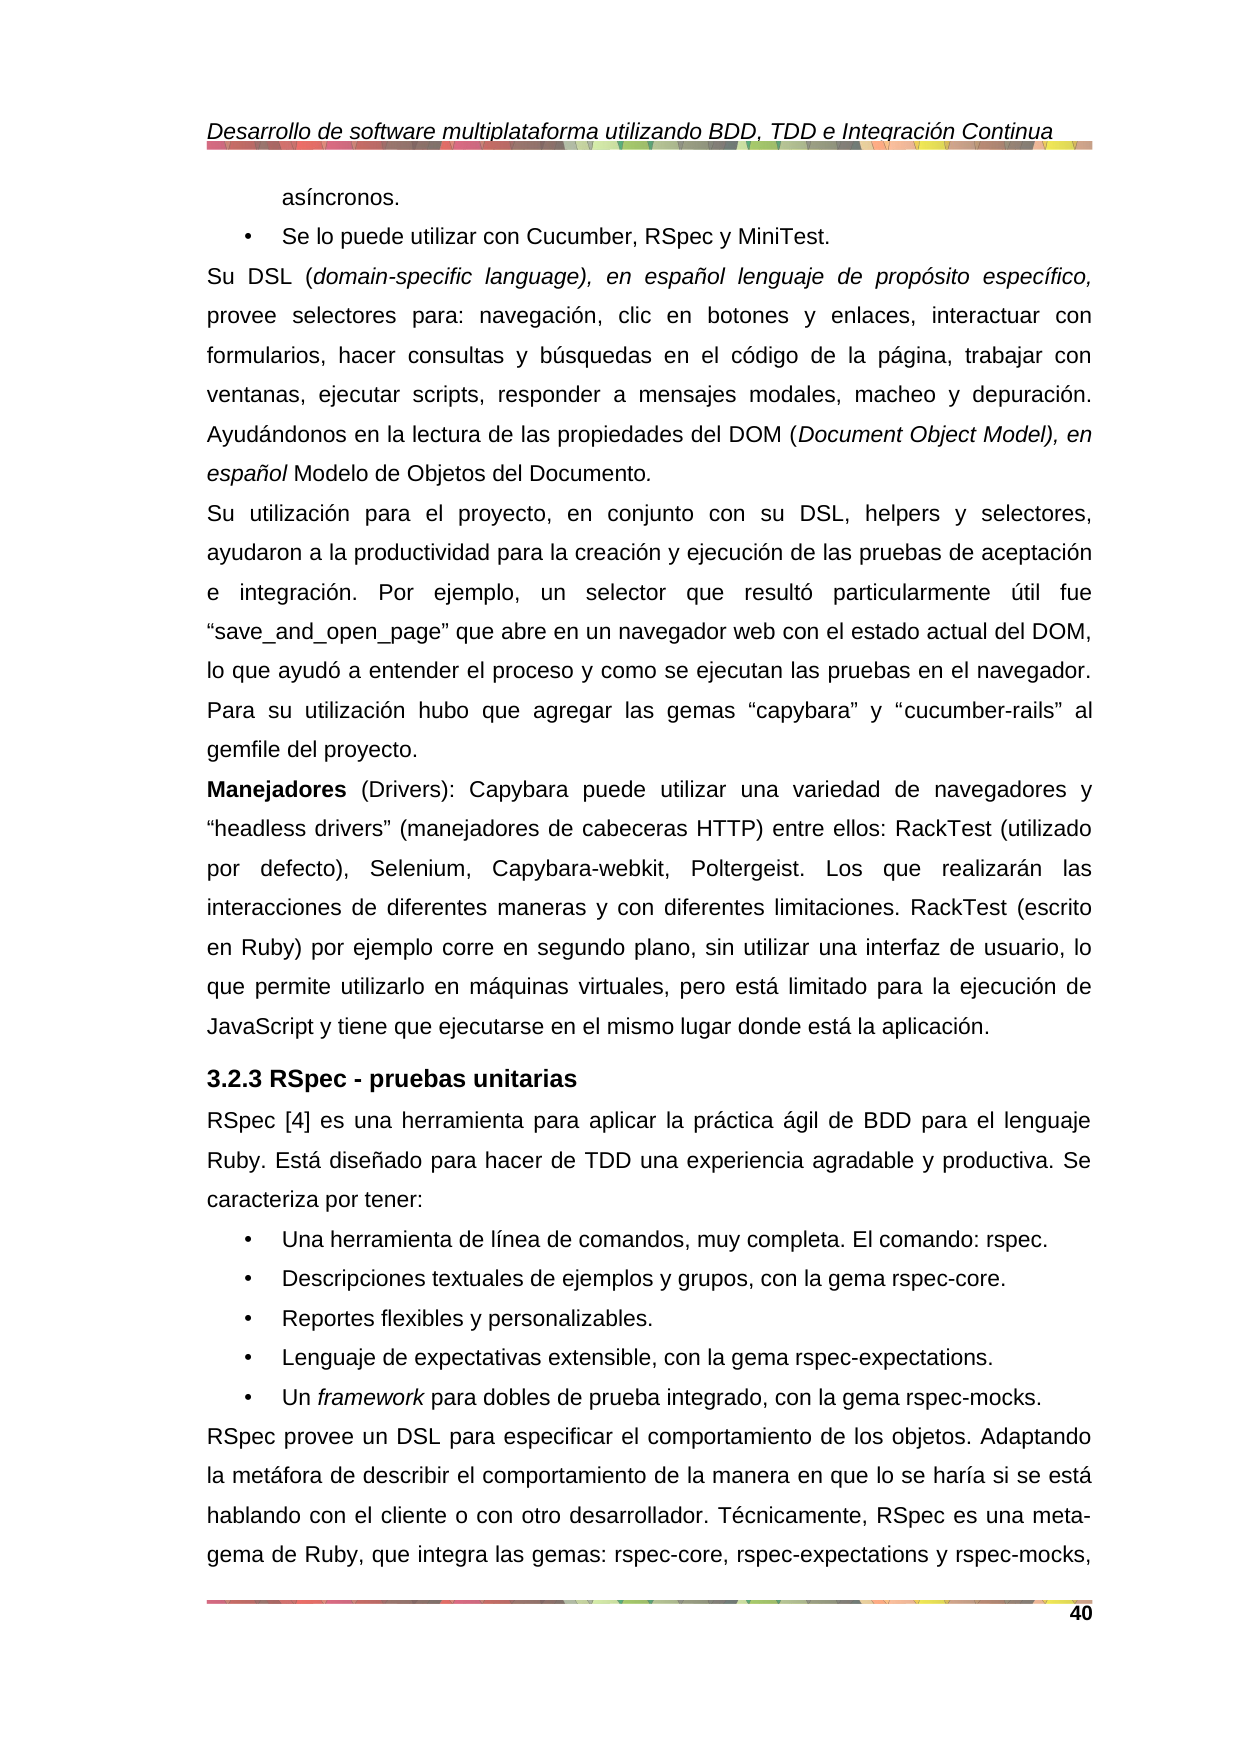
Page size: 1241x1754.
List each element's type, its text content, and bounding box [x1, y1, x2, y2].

list Una herramienta de línea de comandos, muy completa. El comando: rspec. [244, 1226, 1093, 1252]
list Se lo puede utilizar con Cucumber, RSpec y MiniTest. [244, 223, 1093, 249]
list Un framework para dobles de prueba integrado, con la gema rspec-mocks. [244, 1383, 1093, 1410]
text RSpec provee un DSL para especificar el comportamiento de los objetos. Adaptando la metáfora de describir el comportamiento de la manera en que lo se haría si se está hablando con el cliente o con otro desarrollador. Técnicamente, RSpec es una meta-gema de Ruby, que integra las gemas: rspec-core, rspec-expectations y rspec-mocks, [207, 1423, 1093, 1568]
text RSpec [4] es una herramienta para aplicar la práctica ágil de BDD para el lenguaje Ruby. Está diseñado para hacer de TDD una experiencia agradable y productiva. Se caracteriza por tener: [207, 1107, 1093, 1212]
list Descripciones textuales de ejemplos y grupos, con la gema rspec-core. [244, 1265, 1093, 1291]
text 3.2.3 RSpec - pruebas unitarias [207, 1064, 1093, 1093]
text Su DSL (domain-specific language), en español lenguaje de propósito específico, provee selectores para: navegación, clic en botones y enlaces, interactuar con formularios, hacer consultas y búsquedas en el código de la página, trabajar con ventanas, ejecutar scripts, responder a mensajes modales, macheo y depuración. Ayudándonos en la lectura de las propiedades del DOM (Document Object Model), en español Modelo de Objetos del Documento. [207, 263, 1093, 486]
list asíncronos. [244, 184, 1093, 210]
list Reportes flexibles y personalizables. [244, 1304, 1093, 1331]
list Lenguaje de expectativas extensible, con la gema rspec-expectations. [244, 1344, 1093, 1370]
text Manejadores (Drivers): Capybara puede utilizar una variedad de navegadores y “headless drivers” (manejadores de cabeceras HTTP) entre ellos: RackTest (utilizado por defecto), Selenium, Capybara-webkit, Poltergeist. Los que realizarán las interacciones de diferentes maneras y con diferentes limitaciones. RackTest (escrito en Ruby) por ejemplo corre en segundo plano, sin utilizar una interfaz de usuario, lo que permite utilizarlo en máquinas virtuales, pero está limitado para la ejecución de JavaScript y tiene que ejecutarse en el mismo lugar donde está la aplicación. [207, 776, 1093, 1039]
text Su utilización para el proyecto, en conjunto con su DSL, helpers y selectores, ayudaron a la productividad para la creación y ejecución de las pruebas de aceptación e integración. Por ejemplo, un selector que resultó particularmente útil fue “save_and_open_page” que abre en un navegador web con el estado actual del DOM, lo que ayudó a entender el proceso y como se ejecutan las pruebas en el navegador. Para su utilización hubo que agregar las gemas “capybara” y “cucumber-rails” al gemfile del proyecto. [207, 499, 1093, 763]
